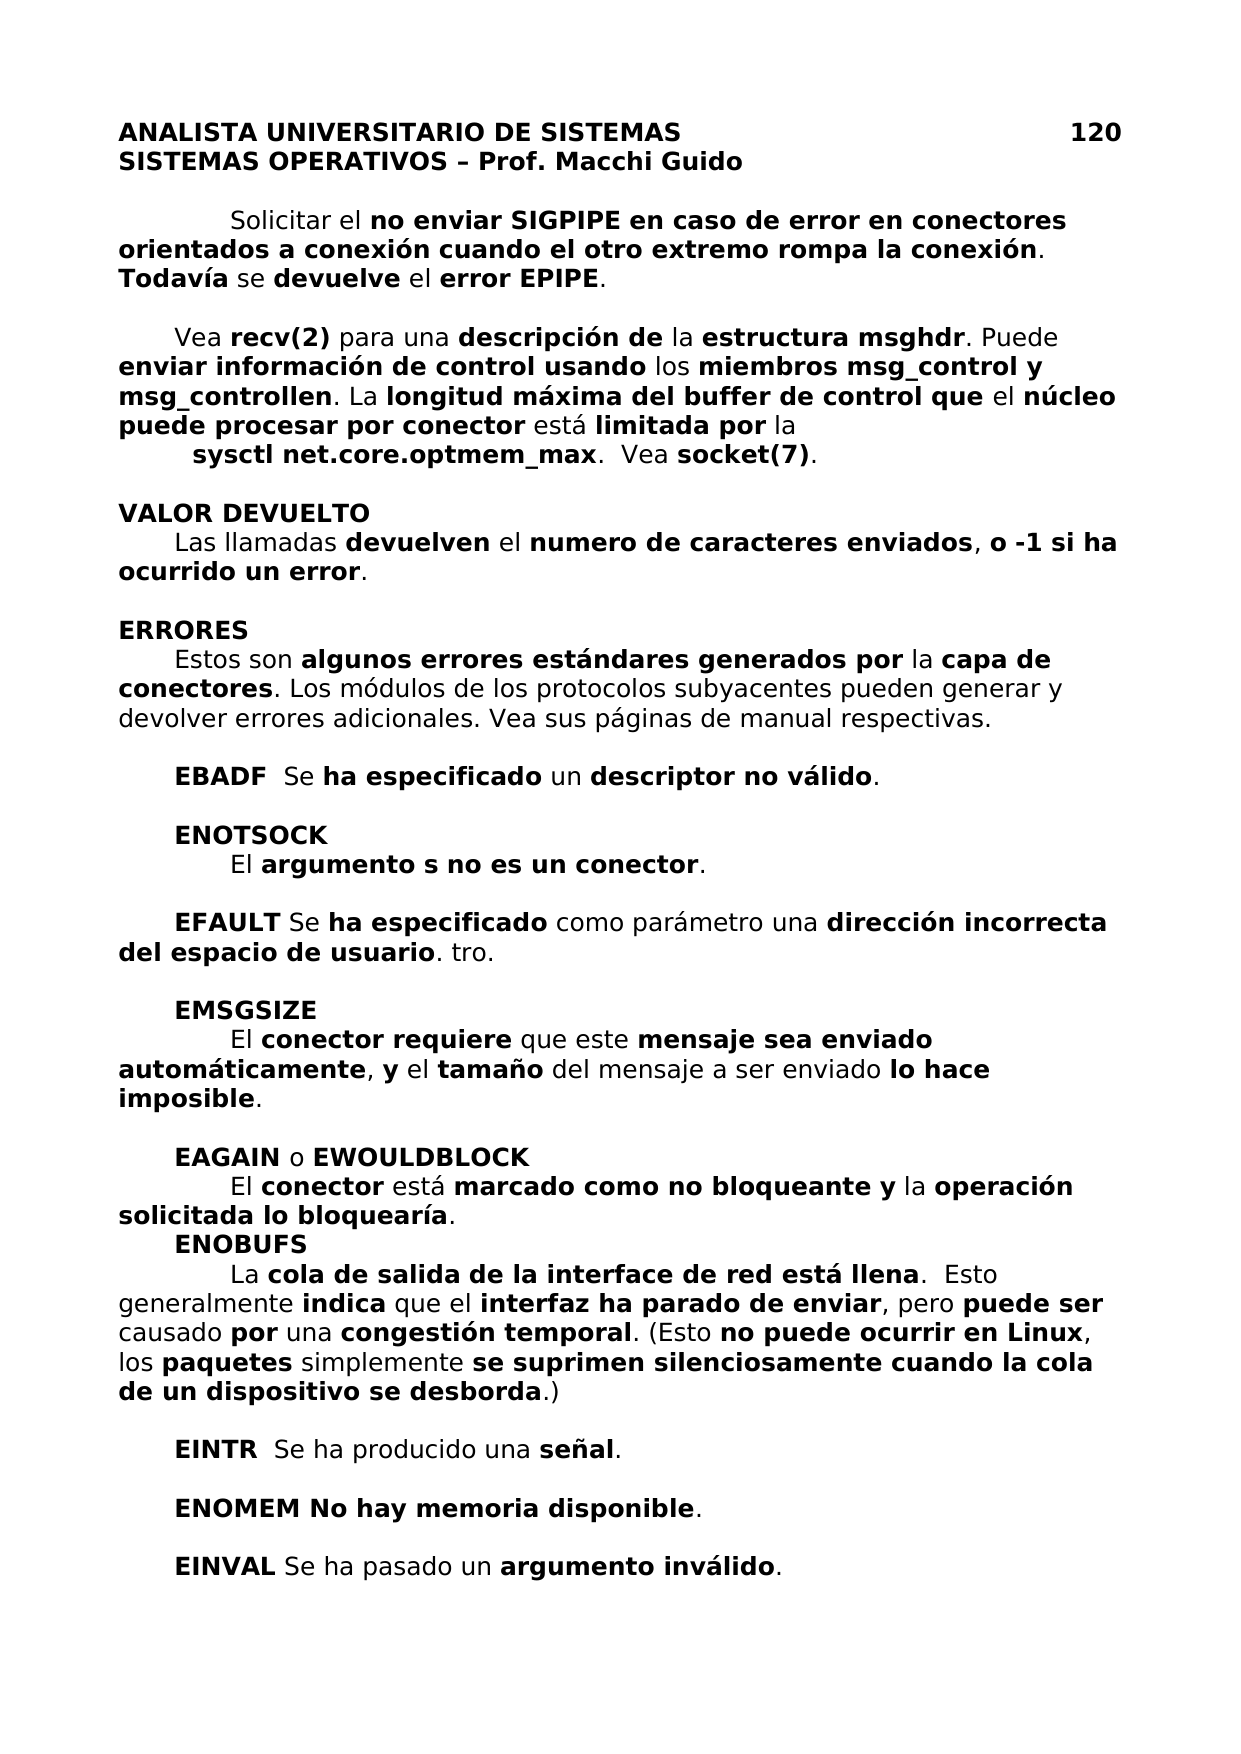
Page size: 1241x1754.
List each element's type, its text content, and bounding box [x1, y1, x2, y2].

text sysctl net.core.optmem_max. Vea socket(7). [118, 440, 1122, 469]
text EAGAIN o EWOULDBLOCK [118, 1143, 1122, 1172]
text Vea recv(2) para una descripción de la estructura msghdr. Puede enviar información de control usando los miembros msg_control y msg_controllen. La longitud máxima del buffer de control que el núcleo puede procesar por conector está limitada por la [118, 323, 1122, 440]
text La cola de salida de la interface de red está llena. Esto generalmente indica que el interfaz ha parado de enviar, pero puede ser causado por una congestión temporal. (Esto no puede ocurrir en Linux, los paquetes simplemente se suprimen silenciosamente cuando la cola de un dispositivo se desborda.) [118, 1260, 1122, 1406]
text ENOTSOCK [118, 821, 1122, 850]
text Las llamadas devuelven el numero de caracteres enviados, o -1 si ha ocurrido un error. [118, 528, 1122, 587]
text Estos son algunos errores estándares generados por la capa de conectores. Los módulos de los protocolos subyacentes pueden generar y devolver errores adicionales. Vea sus páginas de manual respectivas. [118, 645, 1122, 733]
text ENOBUFS [118, 1231, 1122, 1260]
text ENOMEM No hay memoria disponible. [118, 1494, 1122, 1523]
text EINTR Se ha producido una señal. [118, 1436, 1122, 1465]
text EFAULT Se ha especificado como parámetro una dirección incorrecta del espacio de usuario. tro. [118, 909, 1122, 967]
text EBADF Se ha especificado un descriptor no válido. [118, 762, 1122, 792]
text El argumento s no es un conector. [118, 850, 1122, 879]
text Solicitar el no enviar SIGPIPE en caso de error en conectores orientados a conexión cuando el otro extremo rompa la conexión. Todavía se devuelve el error EPIPE. [118, 206, 1122, 294]
text EMSGSIZE [118, 996, 1122, 1026]
text El conector requiere que este mensaje sea enviado automáticamente, y el tamaño del mensaje a ser enviado lo hace imposible. [118, 1026, 1122, 1113]
text ERRORES [118, 616, 1122, 645]
text El conector está marcado como no bloqueante y la operación solicitada lo bloquearía. [118, 1172, 1122, 1231]
text EINVAL Se ha pasado un argumento inválido. [118, 1553, 1122, 1582]
text VALOR DEVUELTO [118, 499, 1122, 528]
